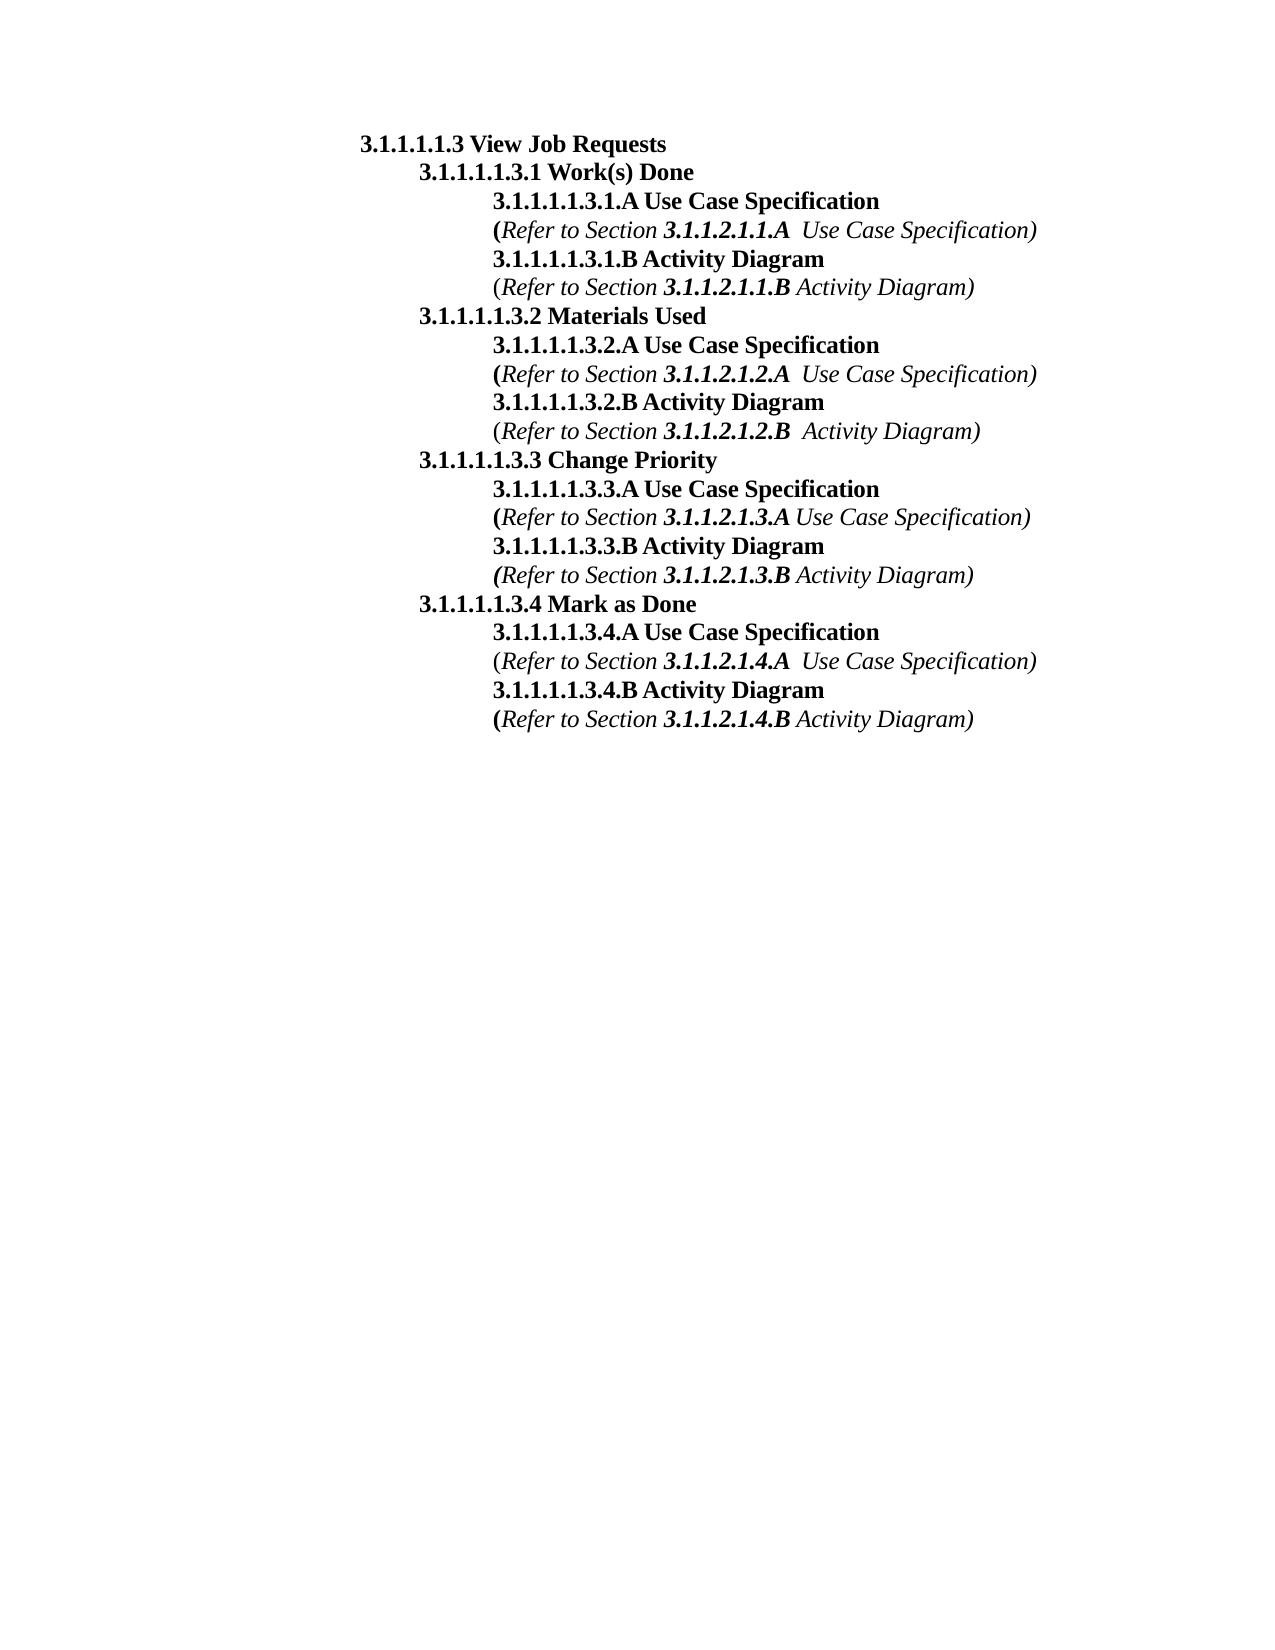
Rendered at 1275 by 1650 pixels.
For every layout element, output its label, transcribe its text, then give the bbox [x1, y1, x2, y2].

text (Refer to Section 3.1.1.2.1.4.B Activity Diagram) [123, 704, 1096, 732]
text 3.1.1.1.1.3.3.A Use Case Specification [123, 474, 1096, 502]
text 3.1.1.1.1.3 View Job Requests [123, 129, 1096, 157]
text 3.1.1.1.1.3.1 Work(s) Done [123, 157, 1096, 186]
text 3.1.1.1.1.3.3 Change Priority [123, 445, 1096, 474]
text 3.1.1.1.1.3.4 Mark as Done [123, 589, 1096, 617]
text (Refer to Section 3.1.1.2.1.4.A Use Case Specification) [123, 646, 1096, 675]
text 3.1.1.1.1.3.2.B Activity Diagram [123, 387, 1096, 416]
text 3.1.1.1.1.3.1.B Activity Diagram [123, 244, 1096, 272]
text (Refer to Section 3.1.1.2.1.3.B Activity Diagram) [123, 560, 1096, 589]
text (Refer to Section 3.1.1.2.1.1.A Use Case Specification) [123, 215, 1096, 244]
text 3.1.1.1.1.3.2 Materials Used [123, 301, 1096, 330]
text 3.1.1.1.1.3.4.B Activity Diagram [123, 675, 1096, 704]
text (Refer to Section 3.1.1.2.1.3.A Use Case Specification) [123, 502, 1096, 531]
text 3.1.1.1.1.3.1.A Use Case Specification [123, 186, 1096, 215]
text (Refer to Section 3.1.1.2.1.2.A Use Case Specification) [123, 359, 1096, 387]
text (Refer to Section 3.1.1.2.1.2.B Activity Diagram) [123, 416, 1096, 445]
text (Refer to Section 3.1.1.2.1.1.B Activity Diagram) [123, 272, 1096, 301]
text 3.1.1.1.1.3.4.A Use Case Specification [123, 617, 1096, 646]
text 3.1.1.1.1.3.2.A Use Case Specification [123, 330, 1096, 359]
text 3.1.1.1.1.3.3.B Activity Diagram [123, 531, 1096, 560]
